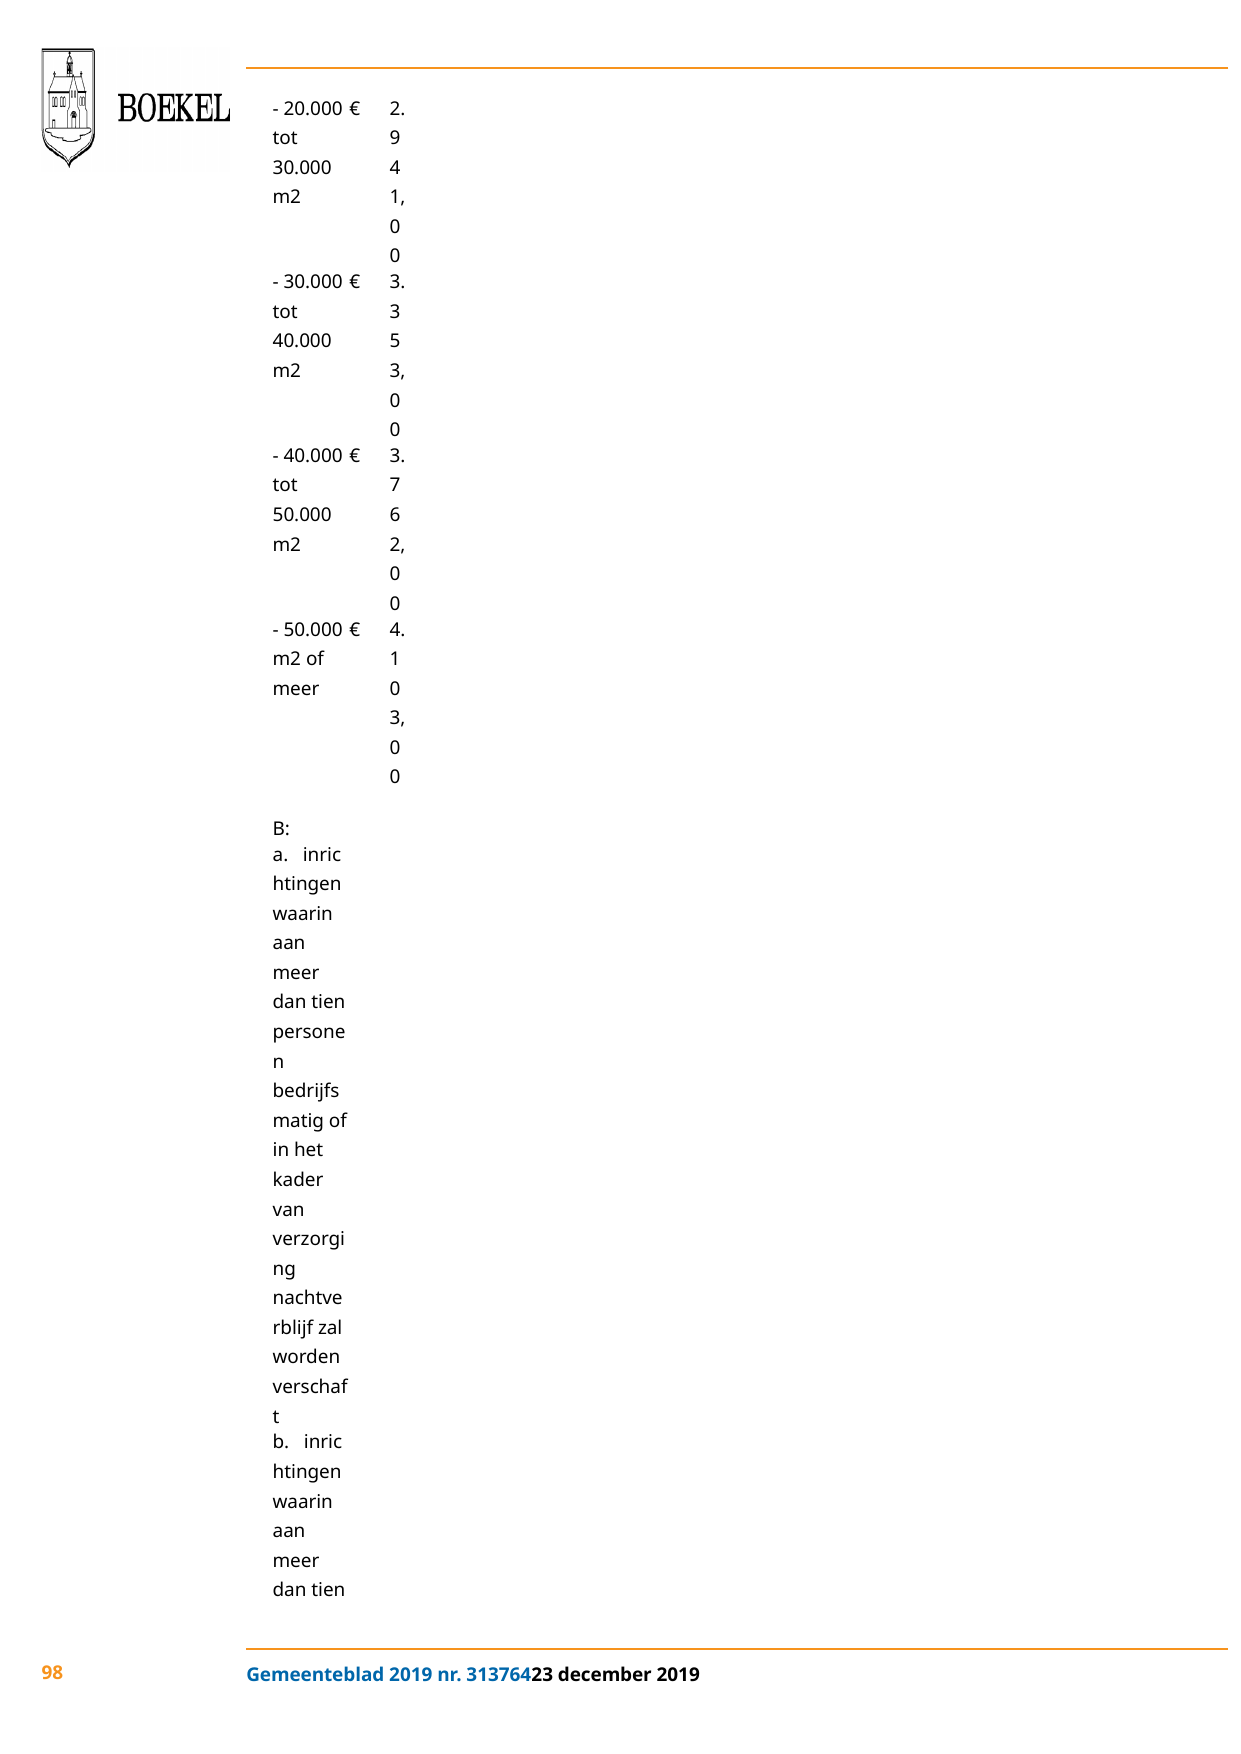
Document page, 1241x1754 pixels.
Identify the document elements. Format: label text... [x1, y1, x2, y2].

table_cell [429, 616, 469, 789]
table_cell [248, 841, 272, 1429]
table_cell [550, 95, 590, 268]
table_cell - 20.000 tot 30.000 m2 [273, 95, 349, 268]
table_cell [630, 95, 670, 268]
table_cell [870, 616, 911, 789]
table_cell [670, 1429, 710, 1602]
table_cell [273, 789, 349, 815]
table_cell [1071, 1429, 1111, 1602]
table_cell [911, 442, 951, 616]
table_cell [248, 442, 272, 616]
table_cell [830, 1429, 870, 1602]
table_cell [991, 1429, 1031, 1602]
table_cell [991, 442, 1031, 616]
table_cell [590, 815, 630, 841]
table_cell [510, 789, 549, 815]
table_cell [429, 1429, 469, 1602]
table_cell [750, 841, 790, 1429]
table_cell [248, 616, 272, 789]
table_cell [911, 1429, 951, 1602]
table_cell [1071, 841, 1111, 1429]
table_cell [630, 841, 670, 1429]
table_cell [1111, 841, 1152, 1429]
table_cell [951, 269, 991, 442]
table_cell b. inrichtingen waarin aan meer dan tien [273, 1429, 349, 1602]
table_cell [429, 789, 469, 815]
table_cell [550, 789, 590, 815]
table_cell [750, 616, 790, 789]
table_cell [409, 269, 429, 442]
table_cell [790, 789, 830, 815]
table_cell [830, 789, 870, 815]
table_cell [510, 1429, 549, 1602]
table_cell [389, 789, 409, 815]
table_cell [510, 841, 549, 1429]
table_cell [369, 269, 389, 442]
table_cell [469, 269, 509, 442]
table_cell [1111, 815, 1152, 841]
table_cell [1031, 95, 1071, 268]
table_cell [790, 442, 830, 616]
table_cell [389, 841, 409, 1429]
table_cell € [349, 269, 369, 442]
table_cell [590, 789, 630, 815]
table_cell [590, 1429, 630, 1602]
table_cell [369, 1429, 389, 1602]
table_cell [510, 616, 549, 789]
table_cell [1071, 95, 1111, 268]
table_cell [630, 616, 670, 789]
table_cell [870, 841, 911, 1429]
table_cell [349, 1429, 369, 1602]
table_cell [710, 95, 750, 268]
table_cell [830, 616, 870, 789]
table_cell [830, 95, 870, 268]
table_cell [630, 442, 670, 616]
table_cell [951, 442, 991, 616]
table_cell [670, 269, 710, 442]
table_cell [710, 841, 750, 1429]
table_cell [991, 789, 1031, 815]
table_cell [1031, 1429, 1071, 1602]
table_cell [750, 815, 790, 841]
table_cell [750, 269, 790, 442]
table_cell [991, 616, 1031, 789]
table_cell [710, 1429, 750, 1602]
table_cell [409, 442, 429, 616]
table_cell [369, 442, 389, 616]
table_cell [670, 95, 710, 268]
table_cell [510, 269, 549, 442]
table_cell [349, 789, 369, 815]
table_cell [409, 616, 429, 789]
table_cell [790, 269, 830, 442]
table_cell [830, 841, 870, 1429]
table_cell [469, 789, 509, 815]
table_cell [870, 269, 911, 442]
table_cell [710, 442, 750, 616]
table_cell [830, 815, 870, 841]
table_cell [670, 815, 710, 841]
table_cell [870, 815, 911, 841]
table_cell [710, 269, 750, 442]
table_cell [349, 841, 369, 1429]
table_cell [429, 269, 469, 442]
table_cell [951, 789, 991, 815]
table_cell - 40.000 tot 50.000 m2 [273, 442, 349, 616]
table_cell 3.353,00 [389, 269, 409, 442]
table_cell [469, 95, 509, 268]
table_cell [1111, 269, 1152, 442]
table_cell [1111, 1429, 1152, 1602]
picture [41, 47, 231, 172]
table_cell [1031, 841, 1071, 1429]
table_cell [1071, 815, 1111, 841]
table_cell [830, 442, 870, 616]
table_cell [369, 616, 389, 789]
table_cell [670, 841, 710, 1429]
table_cell [790, 616, 830, 789]
table_cell [750, 1429, 790, 1602]
table_cell [830, 269, 870, 442]
table_cell [991, 269, 1031, 442]
table_cell [369, 815, 389, 841]
table_cell [991, 841, 1031, 1429]
table_cell [469, 841, 509, 1429]
table_cell [991, 95, 1031, 268]
table_cell B: [273, 815, 349, 841]
table_cell [429, 442, 469, 616]
table_cell [409, 95, 429, 268]
table_cell [349, 815, 369, 841]
table_cell [550, 1429, 590, 1602]
table_cell [750, 95, 790, 268]
table_cell [630, 269, 670, 442]
table_cell [911, 815, 951, 841]
table_cell [409, 841, 429, 1429]
table_cell [510, 442, 549, 616]
table_cell [750, 442, 790, 616]
table_cell [429, 841, 469, 1429]
table_cell [590, 841, 630, 1429]
table_cell € [349, 442, 369, 616]
table_cell [248, 269, 272, 442]
table_cell 3.762,00 [389, 442, 409, 616]
table_cell [1031, 269, 1071, 442]
table_cell [590, 269, 630, 442]
table_cell [911, 616, 951, 789]
table_cell [550, 442, 590, 616]
table_cell [951, 841, 991, 1429]
table_cell [389, 1429, 409, 1602]
table_cell [1111, 95, 1152, 268]
table_cell a. inrichtingen waarin aan meer dan tien personen bedrijfsmatig of in het kader van verzorging nachtverblijf zal worden verschaft [273, 841, 349, 1429]
table_cell [550, 269, 590, 442]
table_cell [1071, 269, 1111, 442]
table_cell [710, 789, 750, 815]
table_cell [248, 789, 272, 815]
table_cell [590, 616, 630, 789]
table_cell [1031, 616, 1071, 789]
table_cell [991, 815, 1031, 841]
table_cell [911, 789, 951, 815]
table_cell [1071, 789, 1111, 815]
table_cell [409, 815, 429, 841]
table_cell [790, 815, 830, 841]
table_cell [630, 789, 670, 815]
table_cell [1111, 616, 1152, 789]
table_cell [429, 95, 469, 268]
table_cell 4.103,00 [389, 616, 409, 789]
table_cell [409, 789, 429, 815]
table_cell - 30.000 tot 40.000 m2 [273, 269, 349, 442]
table_cell [248, 95, 272, 268]
table_cell [248, 815, 272, 841]
table_cell [510, 95, 549, 268]
table_cell [870, 789, 911, 815]
table_cell [1071, 616, 1111, 789]
table_cell [630, 1429, 670, 1602]
table_cell [469, 815, 509, 841]
table_cell [590, 95, 630, 268]
table_cell [469, 616, 509, 789]
table_cell [369, 95, 389, 268]
table_cell [1071, 442, 1111, 616]
table_cell [389, 815, 409, 841]
table_cell [790, 95, 830, 268]
table_cell [911, 269, 951, 442]
table_cell € [349, 616, 369, 789]
table_cell [369, 789, 389, 815]
table_cell [1111, 789, 1152, 815]
table_cell [951, 1429, 991, 1602]
table_cell [550, 616, 590, 789]
table_cell [510, 815, 549, 841]
table_cell [1031, 789, 1071, 815]
table_cell - 50.000 m2 of meer [273, 616, 349, 789]
table_cell [790, 841, 830, 1429]
table_cell [911, 95, 951, 268]
table_cell 2.941,00 [389, 95, 409, 268]
table_cell [550, 841, 590, 1429]
table_cell [469, 1429, 509, 1602]
table_cell [248, 1429, 272, 1602]
table_cell [870, 442, 911, 616]
table_cell [710, 815, 750, 841]
table_cell [369, 841, 389, 1429]
table_cell [911, 841, 951, 1429]
table_cell [951, 616, 991, 789]
table_cell [670, 616, 710, 789]
table_cell [550, 815, 590, 841]
table_cell [1031, 815, 1071, 841]
table_cell [951, 815, 991, 841]
table_cell [750, 789, 790, 815]
table_cell € [349, 95, 369, 268]
table_cell [1111, 442, 1152, 616]
table_cell [951, 95, 991, 268]
table_cell [429, 815, 469, 841]
table_cell [710, 616, 750, 789]
table_cell [670, 442, 710, 616]
table_cell [590, 442, 630, 616]
table_cell [670, 789, 710, 815]
table_cell [409, 1429, 429, 1602]
table_cell [870, 1429, 911, 1602]
table_cell [1031, 442, 1071, 616]
table_cell [870, 95, 911, 268]
table_cell [790, 1429, 830, 1602]
table_cell [469, 442, 509, 616]
table_cell [630, 815, 670, 841]
